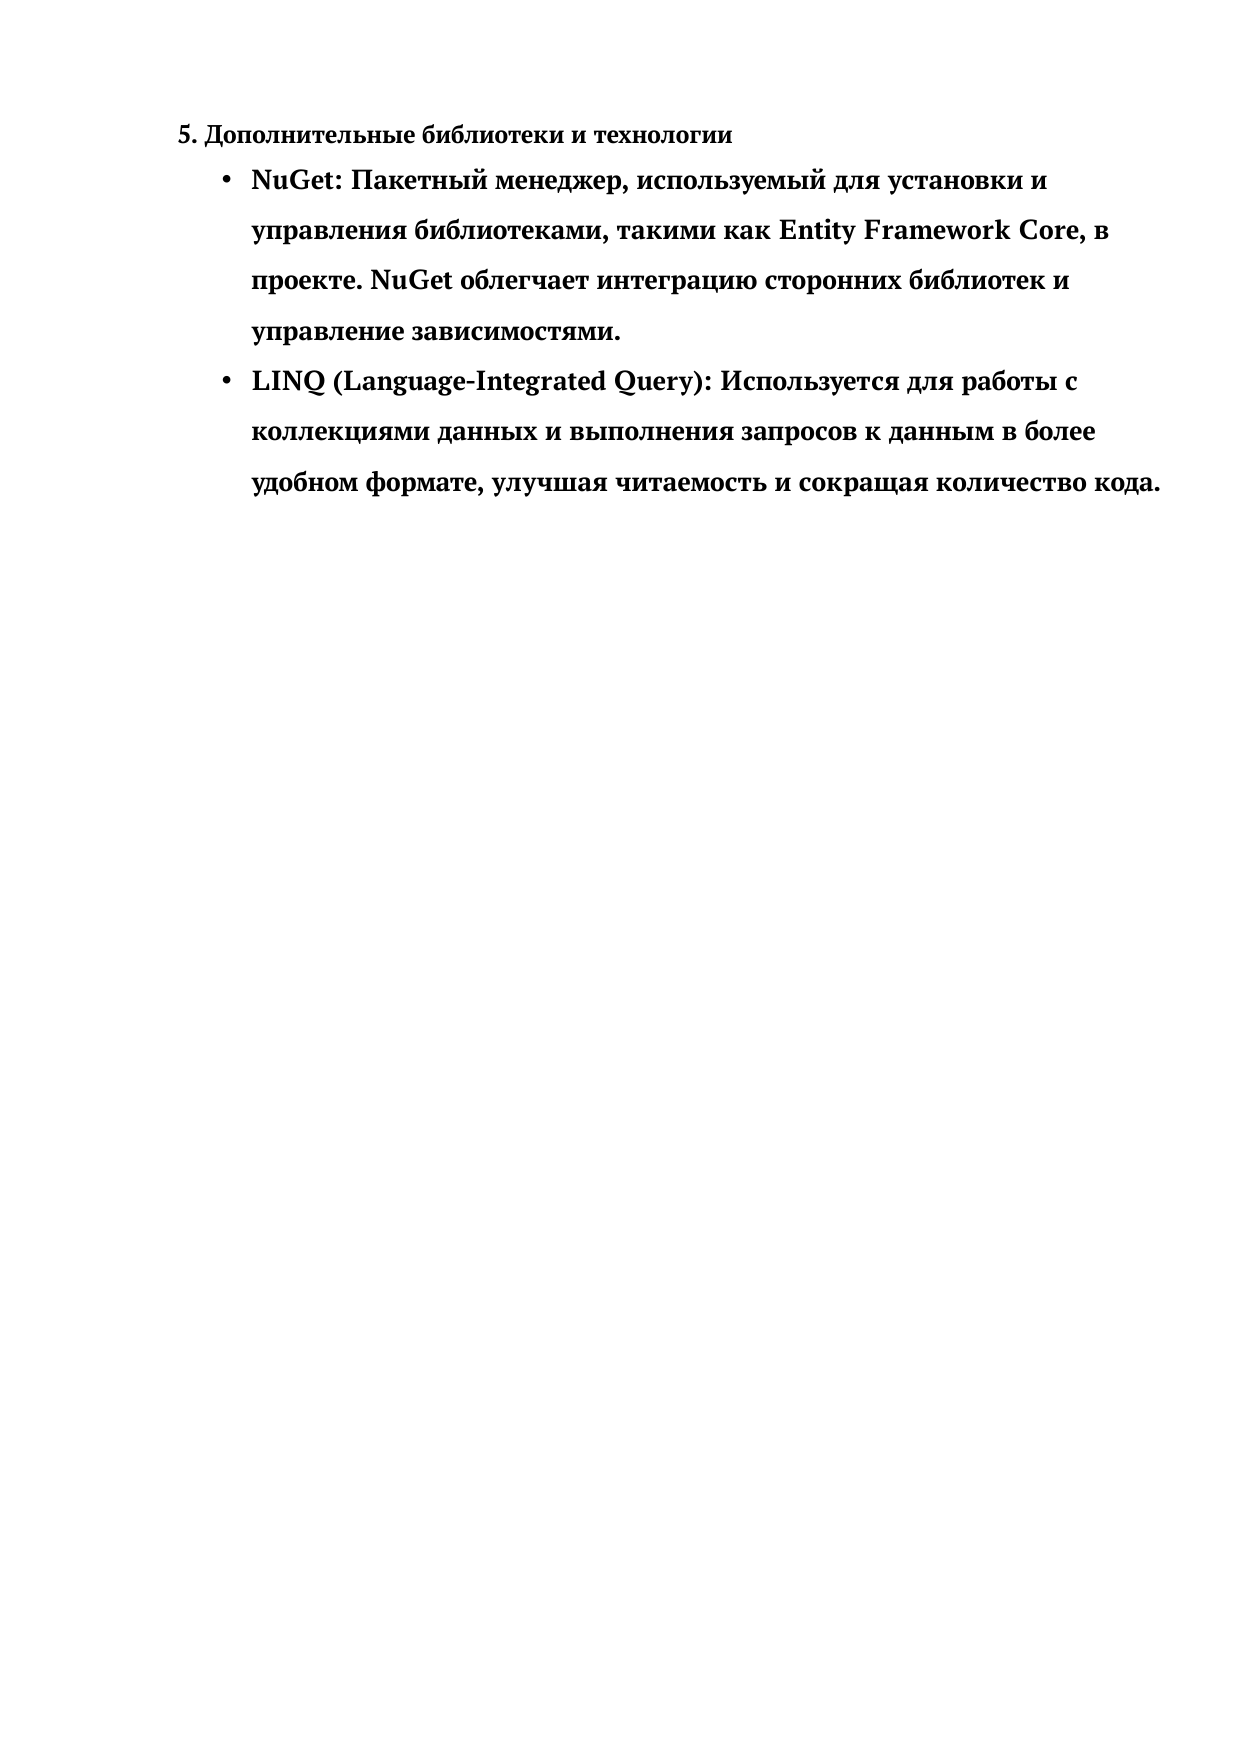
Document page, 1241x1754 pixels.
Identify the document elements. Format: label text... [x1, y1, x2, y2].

subtitle 5. Дополнительные библиотеки и технологии [177, 118, 1181, 149]
list NuGet: Пакетный менеджер, используемый для установки и управления библиотеками, такими как Entity Framework Core, в проекте. NuGet облегчает интеграцию сторонних библиотек и управление зависимостями. [222, 162, 1181, 346]
list LINQ (Language-Integrated Query): Используется для работы с коллекциями данных и выполнения запросов к данным в более удобном формате, улучшая читаемость и сокращая количество кода. [222, 363, 1181, 497]
